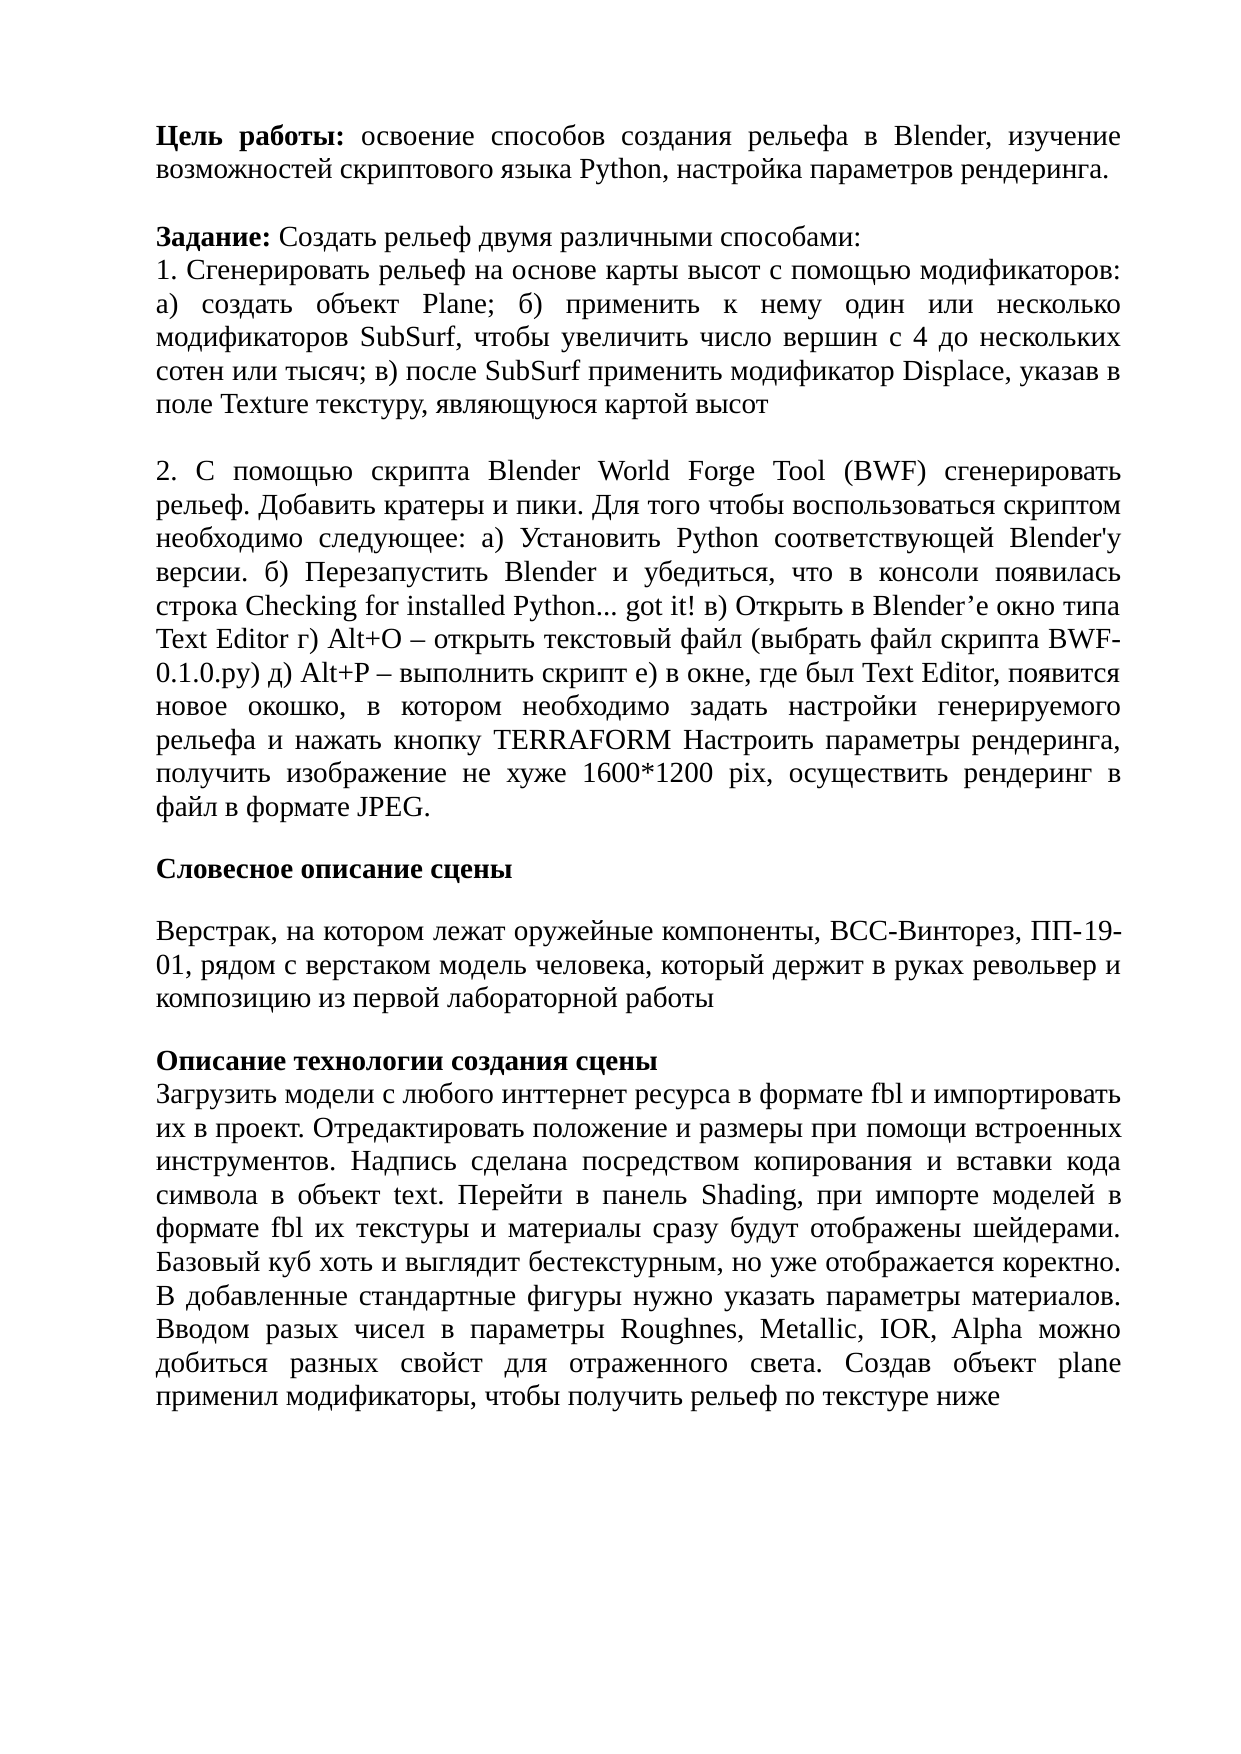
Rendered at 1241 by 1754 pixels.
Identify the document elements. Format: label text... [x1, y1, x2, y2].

text 2. С помощью скрипта Blender World Forge Tool (BWF) сгенерировать рельеф. Добавить кратеры и пики. Для того чтобы воспользоваться скриптом необходимо следующее: а) Установить Python соответствующей Blender'у версии. б) Перезапустить Blender и убедиться, что в консоли появилась строка Checking for installed Python... got it! в) Открыть в Blender’е окно типа Text Editor г) Alt+O – открыть текстовый файл (выбрать файл скрипта BWF-0.1.0.py) д) Alt+P – выполнить скрипт е) в окне, где был Text Editor, появится новое окошко, в котором необходимо задать настройки генерируемого рельефа и нажать кнопку TERRAFORM Настроить параметры рендеринга, получить изображение не хуже 1600*1200 pix, осуществить рендеринг в файл в формате JPEG. [156, 453, 1122, 822]
text Словесное описание сцены [156, 851, 1122, 885]
text 1. Сгенерировать рельеф на основе карты высот с помощью модификаторов: а) создать объект Plane; б) применить к нему один или несколько модификаторов SubSurf, чтобы увеличить число вершин с 4 до нескольких сотен или тысяч; в) после SubSurf применить модификатор Displace, указав в поле Texture текстуру, являющуюся картой высот [156, 252, 1122, 420]
text Задание: Создать рельеф двумя различными способами: [156, 219, 1122, 252]
text Описание технологии создания сцены [156, 1043, 1122, 1076]
text Цель работы: освоение способов создания рельефа в Blender, изучение возможностей скриптового языка Python, настройка параметров рендеринга. [156, 118, 1122, 185]
text Верстрак, на котором лежат оружейные компоненты, ВСС-Винторез, ПП-19-01, рядом с верстаком модель человека, который держит в руках револьвер и композицию из первой лабораторной работы [156, 913, 1122, 1014]
text Загрузить модели с любого инттернет ресурса в формате fbl и импортировать их в проект. Отредактировать положение и размеры при помощи встроенных инструментов. Надпись сделана посредством копирования и вставки кода символа в объект text. Перейти в панель Shading, при импорте моделей в формате fbl их текстуры и материалы сразу будут отображены шейдерами. Базовый куб хоть и выглядит бестекстурным, но уже отображается коректно. В добавленные стандартные фигуры нужно указать параметры материалов. Вводом разых чисел в параметры Roughnes, Metallic, IOR, Alpha можно добиться разных свойст для отраженного света. Создав объект plane применил модификаторы, чтобы получить рельеф по текстуре ниже [156, 1076, 1122, 1412]
